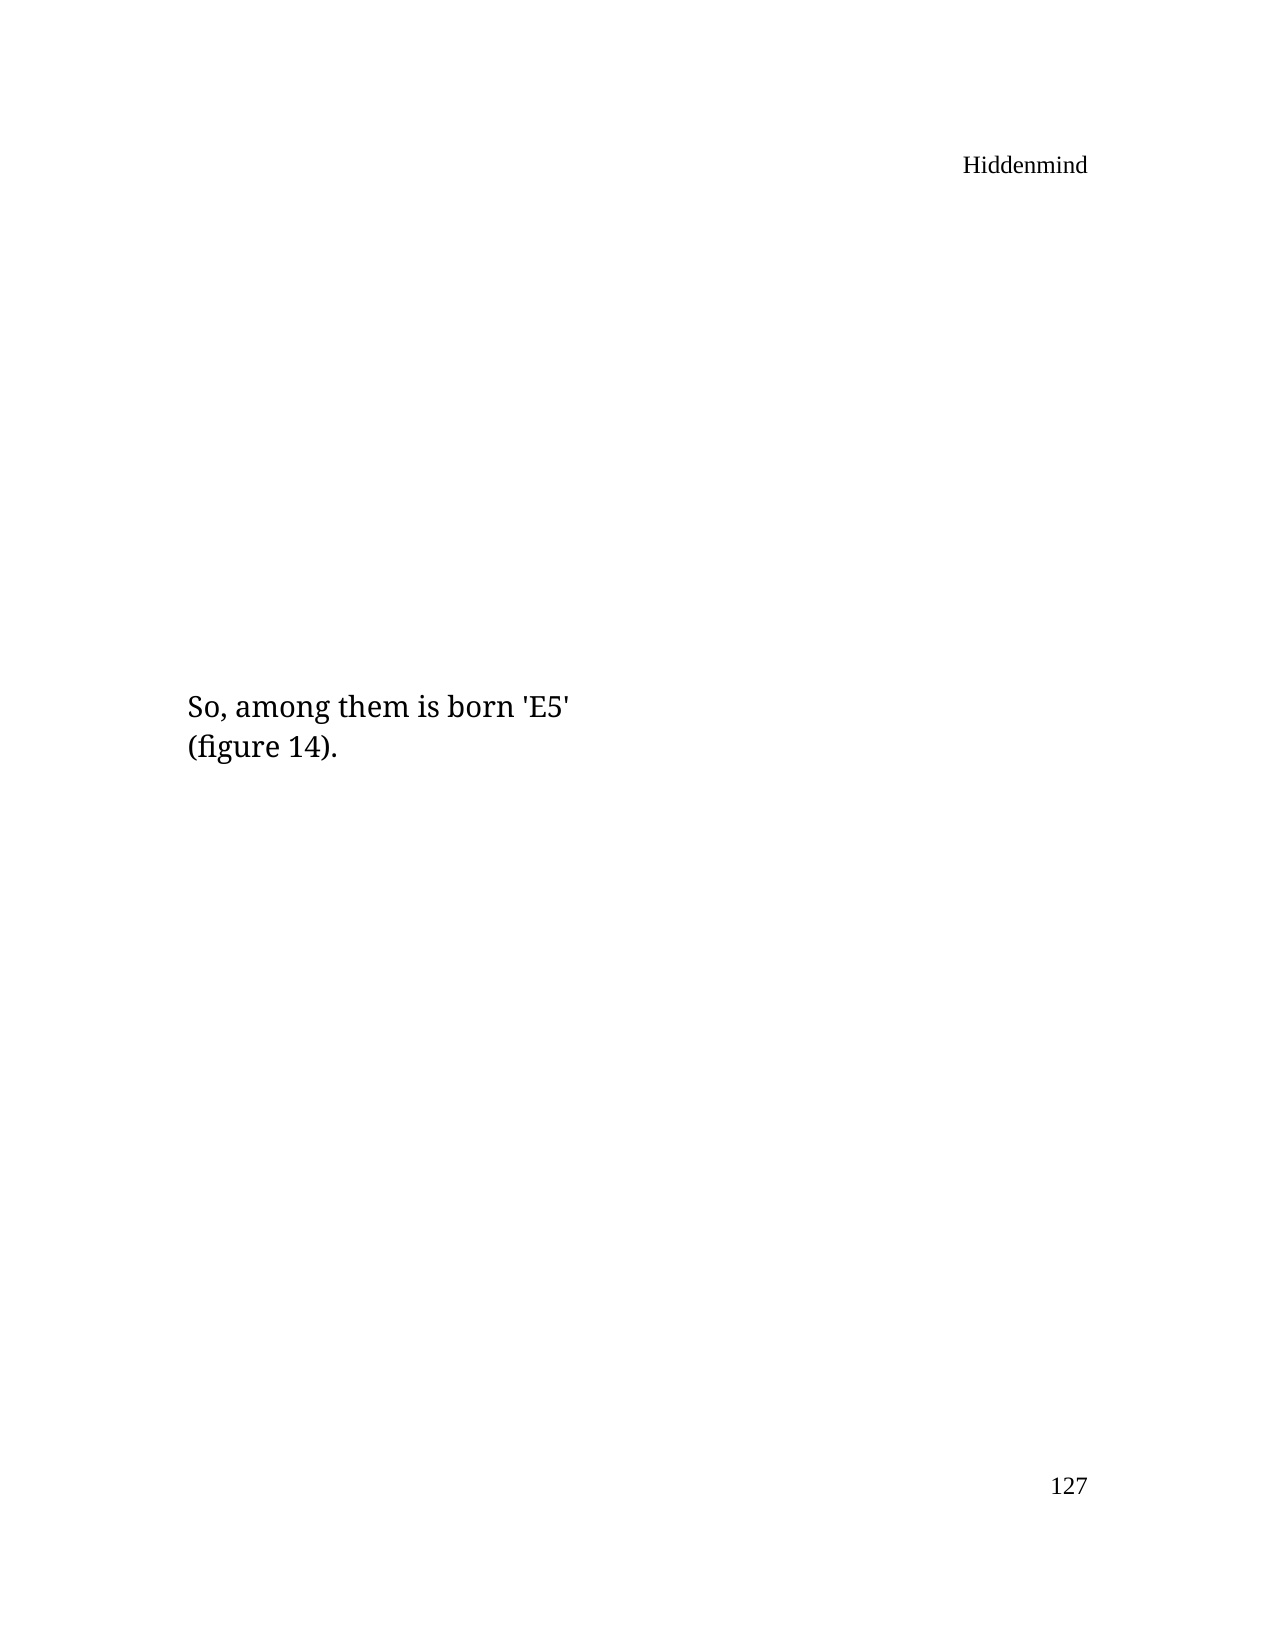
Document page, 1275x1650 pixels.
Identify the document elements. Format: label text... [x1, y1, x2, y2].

text So, among them is born 'E5' [187, 686, 622, 726]
text (figure 14). [187, 726, 622, 766]
